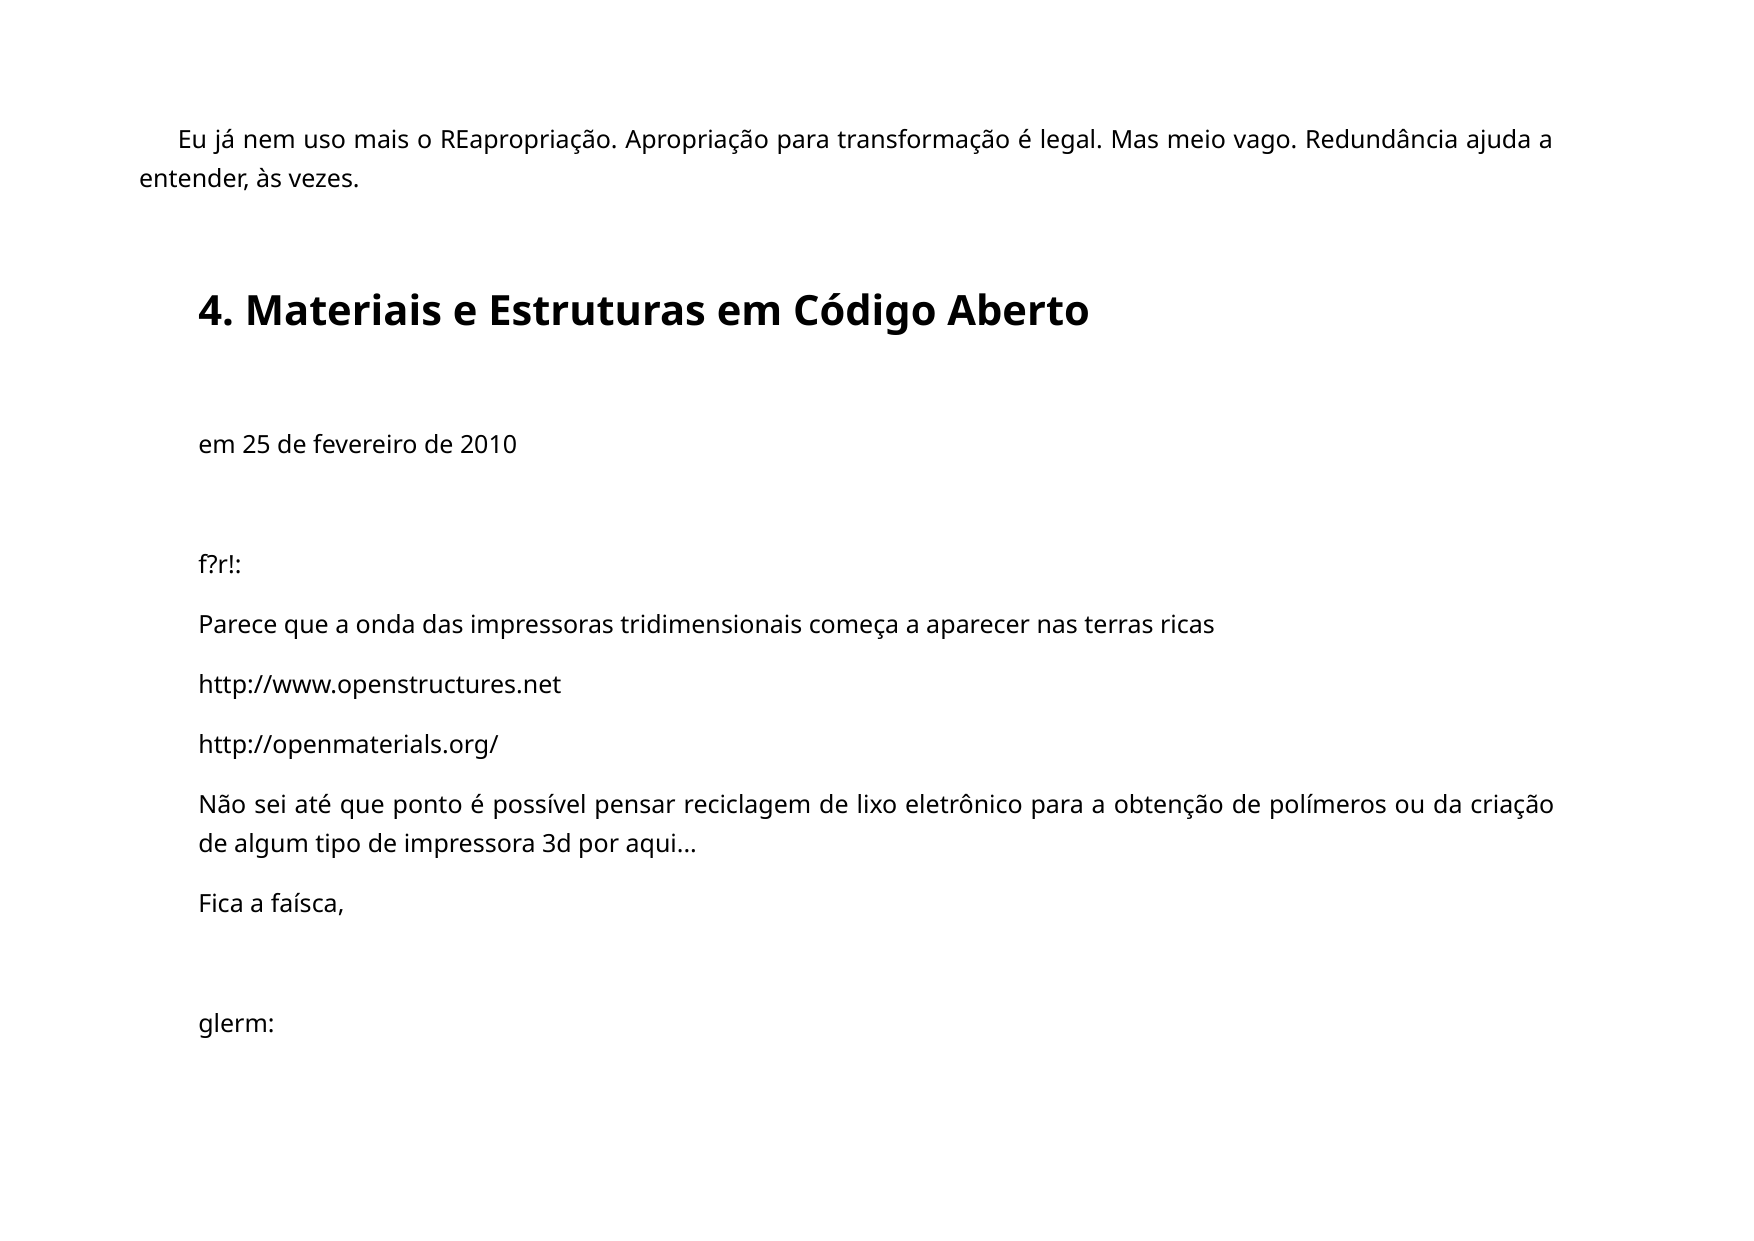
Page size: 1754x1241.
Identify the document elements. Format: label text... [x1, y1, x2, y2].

text http://www.openstructures.net [198, 667, 1556, 701]
text Parece que a onda das impressoras tridimensionais começa a aparecer nas terras ricas [198, 607, 1556, 641]
text Fica a faísca, [198, 886, 1556, 920]
text em 25 de fevereiro de 2010 [198, 427, 1556, 461]
text Eu já nem uso mais o REapropriação. Apropriação para transformação é legal. Mas meio vago. Redundância ajuda a entender, às vezes. [139, 122, 1556, 195]
text Não sei até que ponto é possível pensar reciclagem de lixo eletrônico para a obtenção de polímeros ou da criação de algum tipo de impressora 3d por aqui... [198, 787, 1556, 860]
text f?r!: [198, 547, 1556, 581]
text http://openmaterials.org/ [198, 727, 1556, 761]
text glerm: [198, 1006, 1556, 1040]
text 4. Materiais e Estruturas em Código Aberto [198, 281, 1556, 338]
